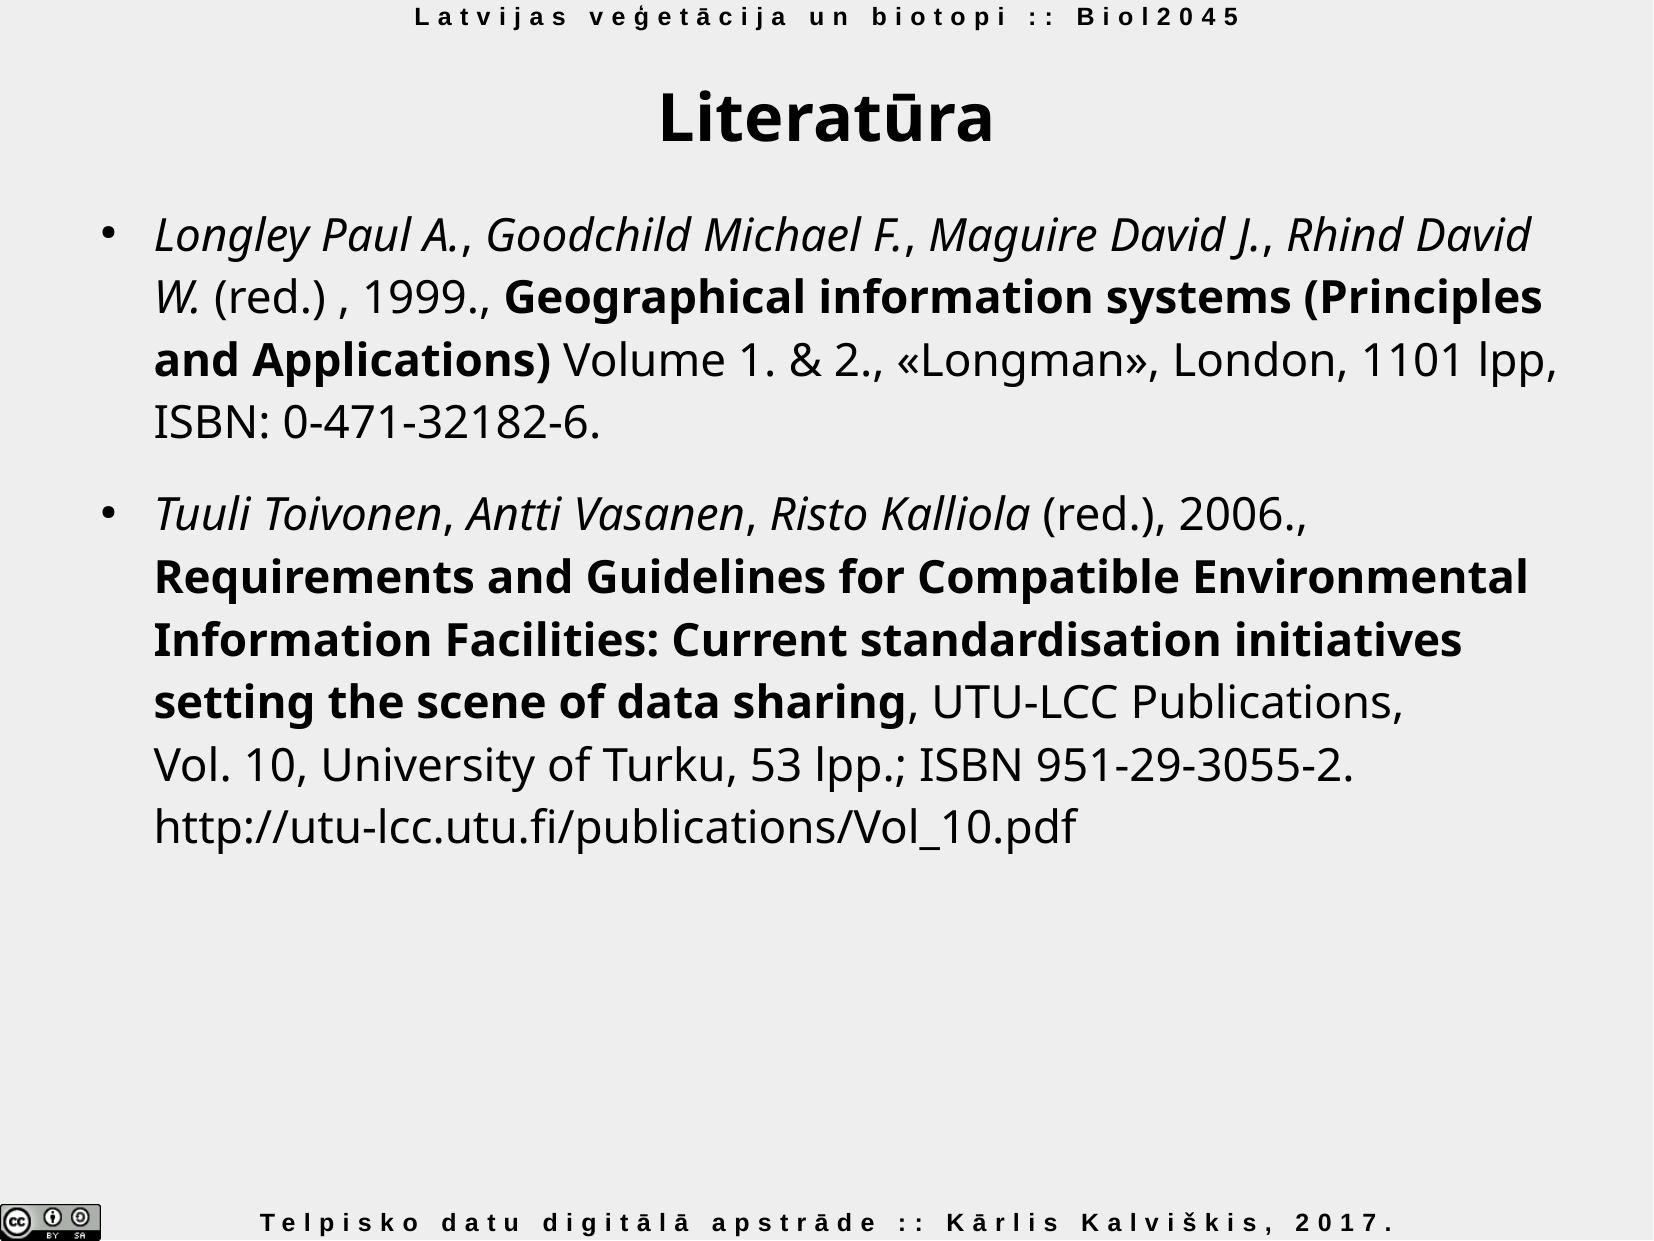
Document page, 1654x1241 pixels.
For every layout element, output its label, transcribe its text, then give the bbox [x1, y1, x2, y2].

list Longley Paul A., Goodchild Michael F., Maguire David J., Rhind David W. (red.) , 1999., Geographical information systems (Principles and Applications) Volume 1. & 2., «Longman», London, 1101 lpp, ISBN: 0-471-32182-6. Tuuli Toivonen, Antti Vasanen, Risto Kalliola (red.), 2006., Requirements and Guidelines for Compatible Environmental Information Facilities: Current standardisation initiatives setting the scene of data sharing, UTU-LCC Publications, Vol. 10, University of Turku, 53 lpp.; ISBN 951-29-3055-2. http://utu-lcc.utu.fi/publications/Vol_10.pdf [82, 202, 1571, 1159]
picture [0, 1204, 101, 1241]
title Literatūra [82, 49, 1571, 183]
